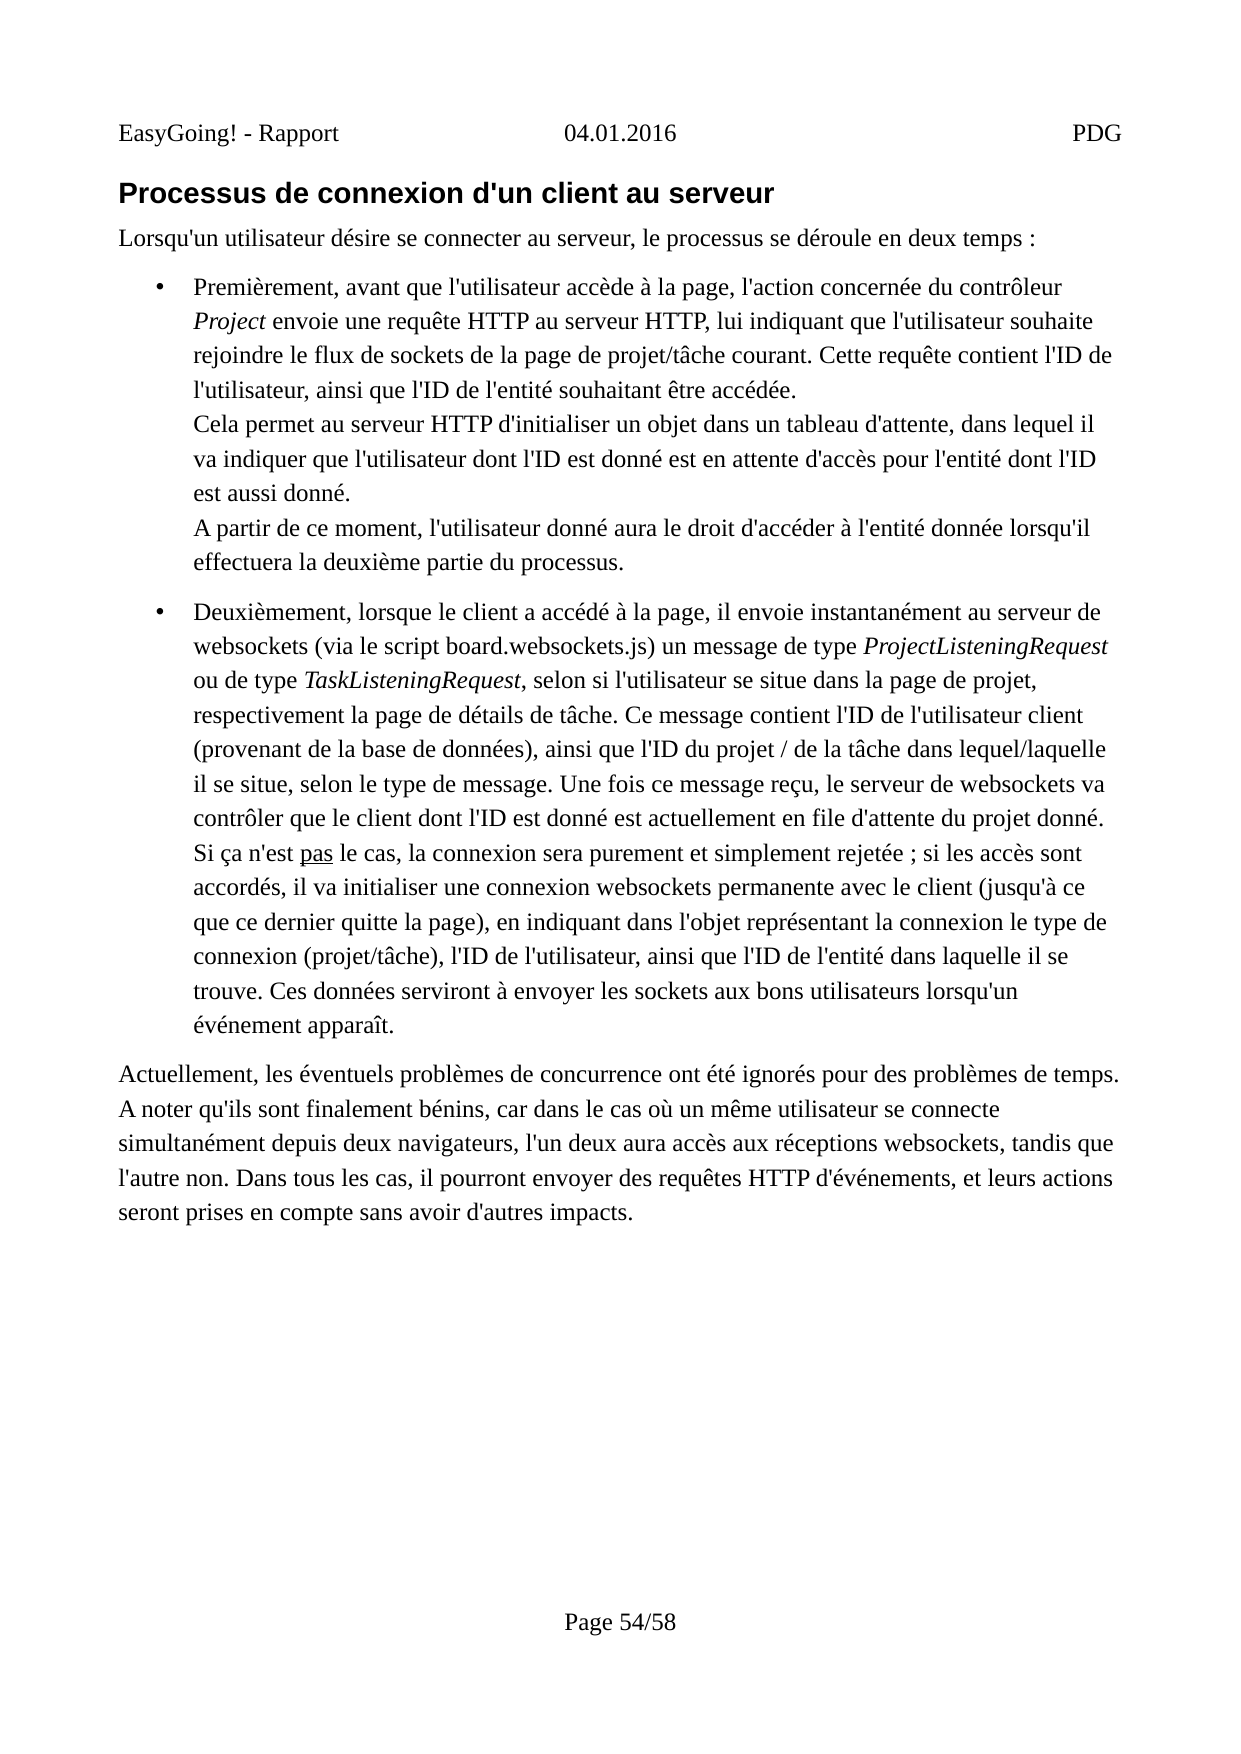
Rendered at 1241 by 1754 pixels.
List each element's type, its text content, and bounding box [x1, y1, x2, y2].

text Actuellement, les éventuels problèmes de concurrence ont été ignorés pour des problèmes de temps. A noter qu'ils sont finalement bénins, car dans le cas où un même utilisateur se connecte simultanément depuis deux navigateurs, l'un deux aura accès aux réceptions websockets, tandis que l'autre non. Dans tous les cas, il pourront envoyer des requêtes HTTP d'événements, et leurs actions seront prises en compte sans avoir d'autres impacts. [118, 1059, 1122, 1226]
subtitle Processus de connexion d'un client au serveur [118, 176, 1122, 210]
list Deuxièmement, lorsque le client a accédé à la page, il envoie instantanément au serveur de websockets (via le script board.websockets.js) un message de type ProjectListeningRequest ou de type TaskListeningRequest, selon si l'utilisateur se situe dans la page de projet, respectivement la page de détails de tâche. Ce message contient l'ID de l'utilisateur client (provenant de la base de données), ainsi que l'ID du projet / de la tâche dans lequel/laquelle il se situe, selon le type de message. Une fois ce message reçu, le serveur de websockets va contrôler que le client dont l'ID est donné est actuellement en file d'attente du projet donné. Si ça n'est pas le cas, la connexion sera purement et simplement rejetée ; si les accès sont accordés, il va initialiser une connexion websockets permanente avec le client (jusqu'à ce que ce dernier quitte la page), en indiquant dans l'objet représentant la connexion le type de connexion (projet/tâche), l'ID de l'utilisateur, ainsi que l'ID de l'entité dans laquelle il se trouve. Ces données serviront à envoyer les sockets aux bons utilisateurs lorsqu'un événement apparaît. [156, 597, 1122, 1039]
text Lorsqu'un utilisateur désire se connecter au serveur, le processus se déroule en deux temps : [118, 223, 1122, 251]
list Premièrement, avant que l'utilisateur accède à la page, l'action concernée du contrôleur Project envoie une requête HTTP au serveur HTTP, lui indiquant que l'utilisateur souhaite rejoindre le flux de sockets de la page de projet/tâche courant. Cette requête contient l'ID de l'utilisateur, ainsi que l'ID de l'entité souhaitant être accédée. Cela permet au serveur HTTP d'initialiser un objet dans un tableau d'attente, dans lequel il va indiquer que l'utilisateur dont l'ID est donné est en attente d'accès pour l'entité dont l'ID est aussi donné. A partir de ce moment, l'utilisateur donné aura le droit d'accéder à l'entité donnée lorsqu'il effectuera la deuxième partie du processus. [156, 272, 1122, 576]
